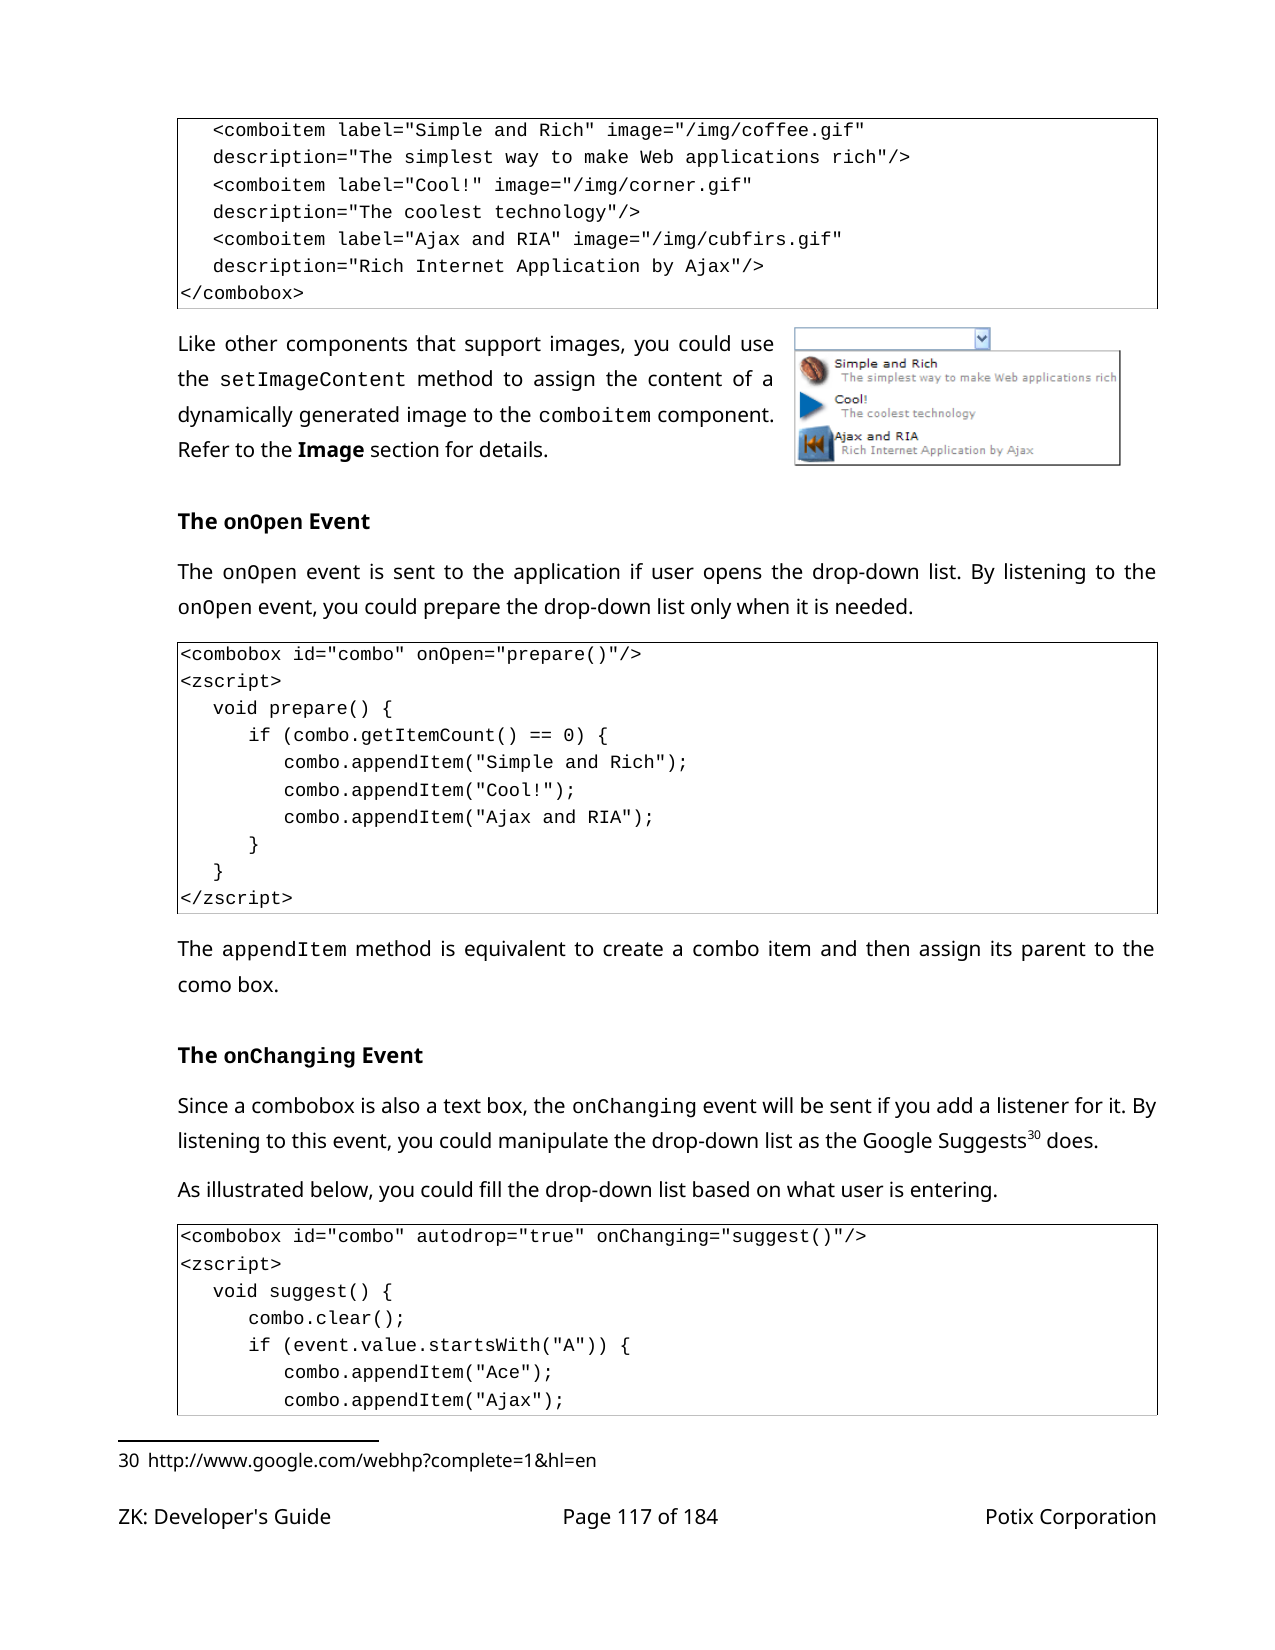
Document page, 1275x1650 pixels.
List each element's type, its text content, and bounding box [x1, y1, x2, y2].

text void prepare() { [178, 696, 1157, 720]
text combo.appendItem("Ajax"); [178, 1387, 1157, 1415]
picture [792, 326, 1123, 468]
text <comboitem label="Cool!" image="/img/corner.gif" [178, 172, 1157, 197]
text <comboitem label="Ajax and RIA" image="/img/cubfirs.gif" [178, 227, 1157, 251]
text Like other components that support images, you could use the setImageContent method to assign the content of a dynamically generated image to the comboitem component. Refer to the Image section for details. [177, 329, 792, 464]
text void suggest() { [178, 1279, 1157, 1303]
text <comboitem label="Simple and Rich" image="/img/coffee.gif" [178, 119, 1157, 142]
text </combobox> [178, 281, 1157, 308]
text if (event.value.startsWith("A")) { [178, 1333, 1157, 1357]
text } [178, 859, 1157, 883]
subtitle The onOpen Event [177, 506, 1157, 536]
text } [178, 832, 1157, 856]
text combo.appendItem("Ajax and RIA"); [178, 805, 1157, 829]
text description="The coolest technology"/> [178, 200, 1157, 224]
text The appendItem method is equivalent to create a combo item and then assign its parent to the como box. [177, 934, 1157, 998]
text combo.appendItem("Cool!"); [178, 777, 1157, 802]
subtitle The onChanging Event [177, 1040, 1157, 1071]
text combo.clear(); [178, 1306, 1157, 1330]
text Since a combobox is also a text box, the onChanging event will be sent if you add a listener for it. By listening to this event, you could manipulate the drop-down list as the Google Suggests does. [177, 1091, 1157, 1155]
text <zscript> [178, 669, 1157, 693]
text <zscript> [178, 1252, 1157, 1276]
text </zscript> [178, 886, 1157, 913]
text description="Rich Internet Application by Ajax"/> [178, 254, 1157, 278]
text The onOpen event is sent to the application if user opens the drop-down list. By listening to the onOpen event, you could prepare the drop-down list only when it is needed. [177, 557, 1157, 621]
text <combobox id="combo" autodrop="true" onChanging="suggest()"/> [178, 1225, 1157, 1249]
text http://www.google.com/webhp?complete=1&hl=en [118, 1447, 1157, 1473]
text <combobox id="combo" onOpen="prepare()"/> [178, 643, 1157, 666]
text As illustrated below, you could fill the drop-down list based on what user is entering. [177, 1176, 1157, 1204]
text combo.appendItem("Simple and Rich"); [178, 750, 1157, 774]
text [1123, 329, 1157, 464]
text if (combo.getItemCount() == 0) { [178, 723, 1157, 747]
text description="The simplest way to make Web applications rich"/> [178, 145, 1157, 169]
text combo.appendItem("Ace"); [178, 1360, 1157, 1384]
